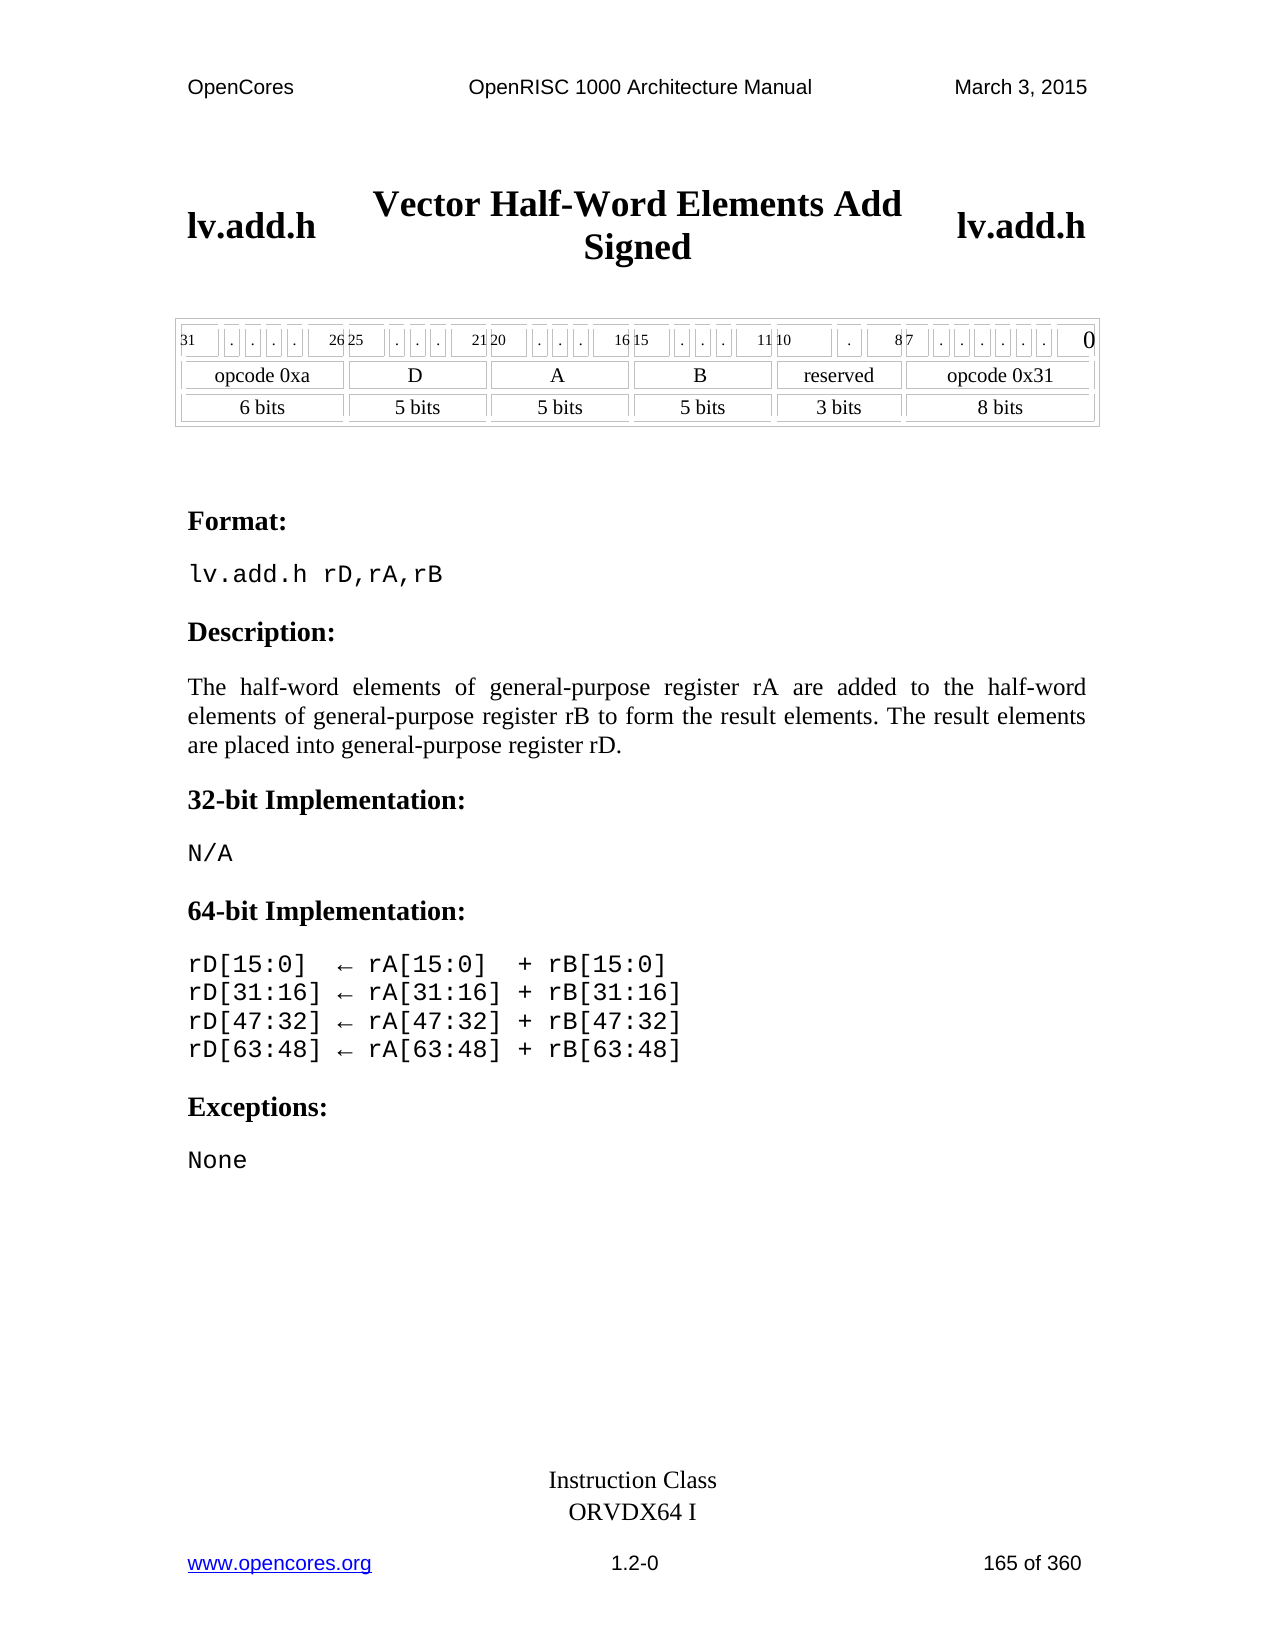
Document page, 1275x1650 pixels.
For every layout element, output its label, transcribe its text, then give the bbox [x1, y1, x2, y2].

text 32-bit Implementation: [187, 783, 1087, 816]
text N/A [187, 841, 1087, 869]
text 64-bit Implementation: [187, 894, 1087, 927]
text None [187, 1147, 1087, 1176]
text Exceptions: [187, 1090, 1087, 1122]
text rD[15:0] ← rA[15:0] + rB[15:0] rD[31:16] ← rA[31:16] + rB[31:16] rD[47:32] ← rA[47:32] + rB[47:32] rD[63:48] ← rA[63:48] + rB[63:48] [187, 952, 1087, 1065]
text Description: [187, 615, 1087, 647]
text The half-word elements of general-purpose register rA are added to the half-word elements of general-purpose register rB to form the result elements. The result elements are placed into general-purpose register rD. [187, 672, 1087, 758]
text lv.add.h rD,rA,rB [187, 561, 1087, 590]
text Format: [187, 504, 1087, 536]
